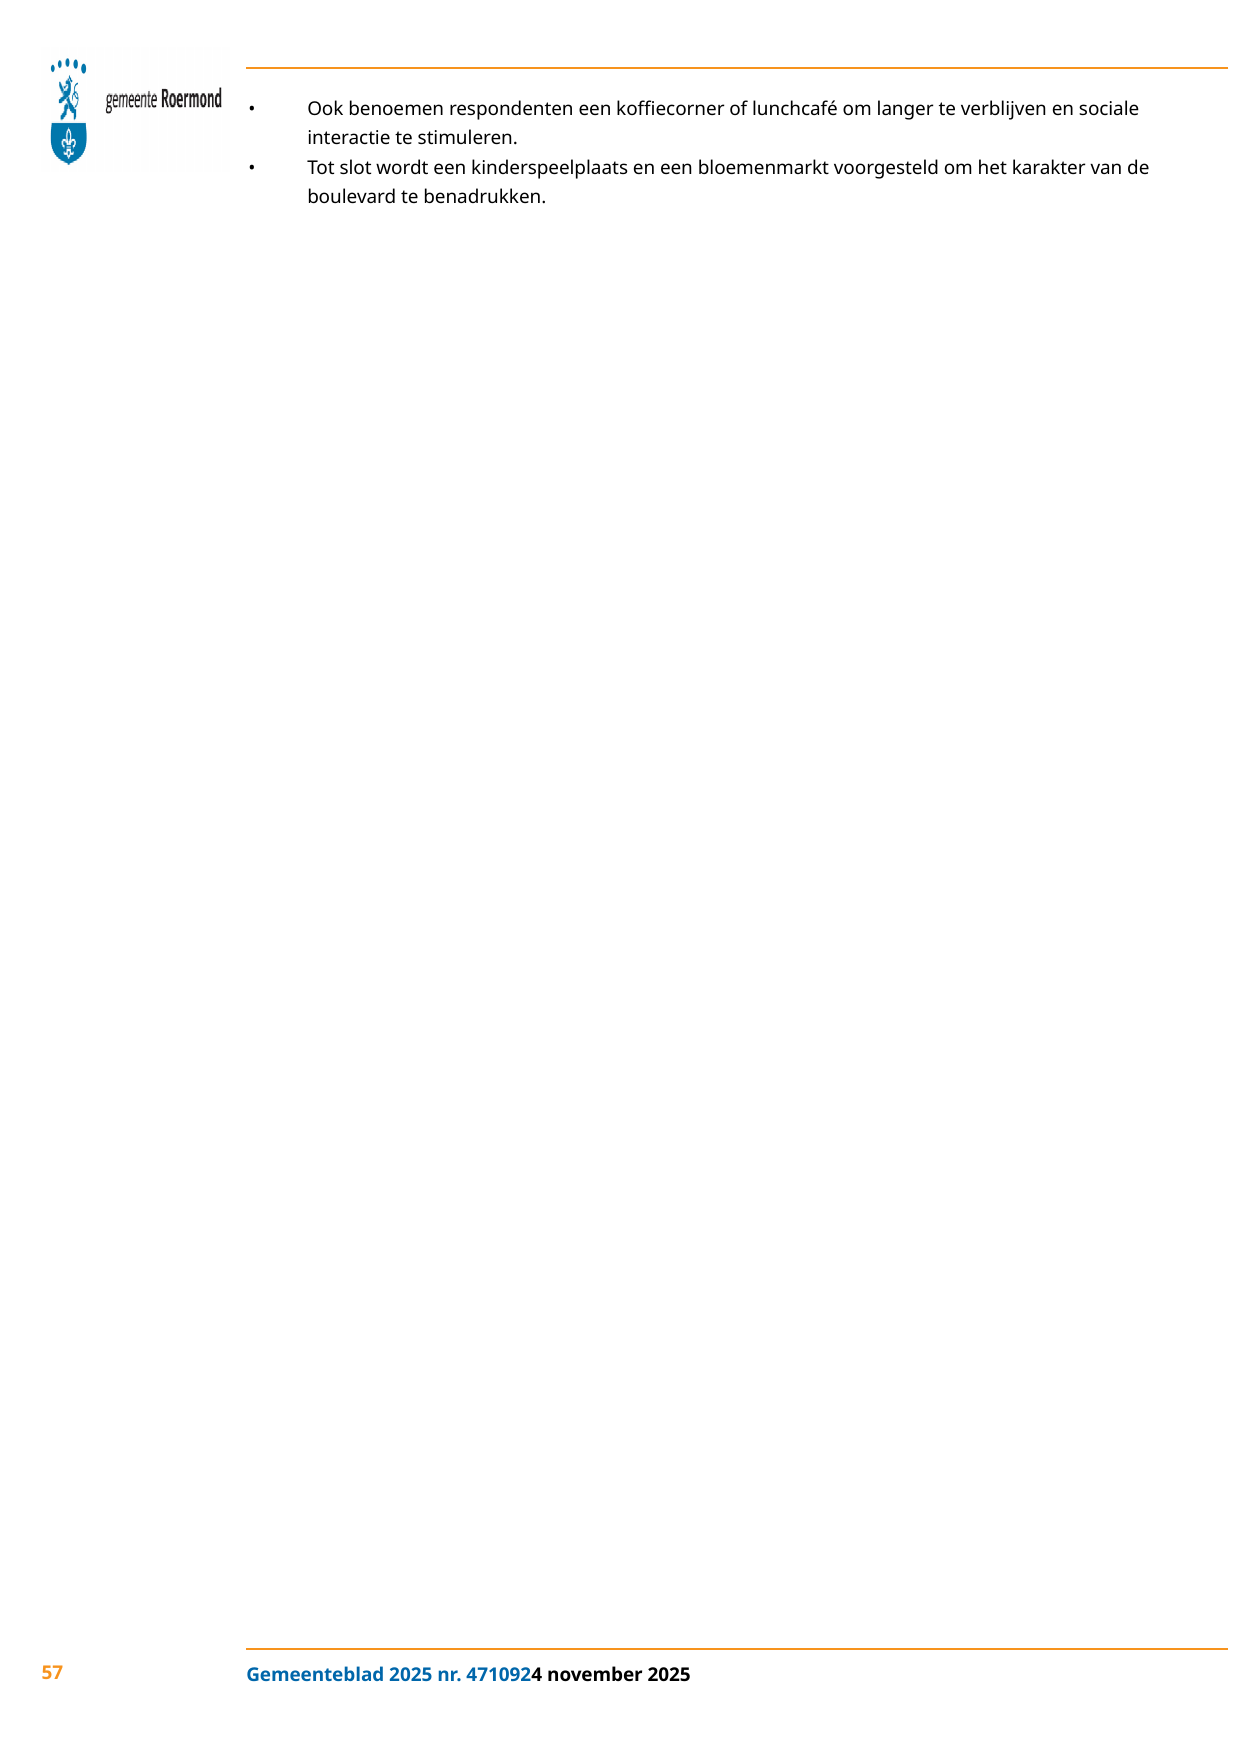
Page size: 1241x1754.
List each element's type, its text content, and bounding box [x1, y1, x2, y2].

list Ook benoemen respondenten een koffiecorner of lunchcafé om langer te verblijven en sociale interactie te stimuleren. [248, 95, 1152, 150]
list Tot slot wordt een kinderspeelplaats en een bloemenmarkt voorgesteld om het karakter van de boulevard te benadrukken. [248, 154, 1152, 209]
picture [41, 47, 231, 172]
